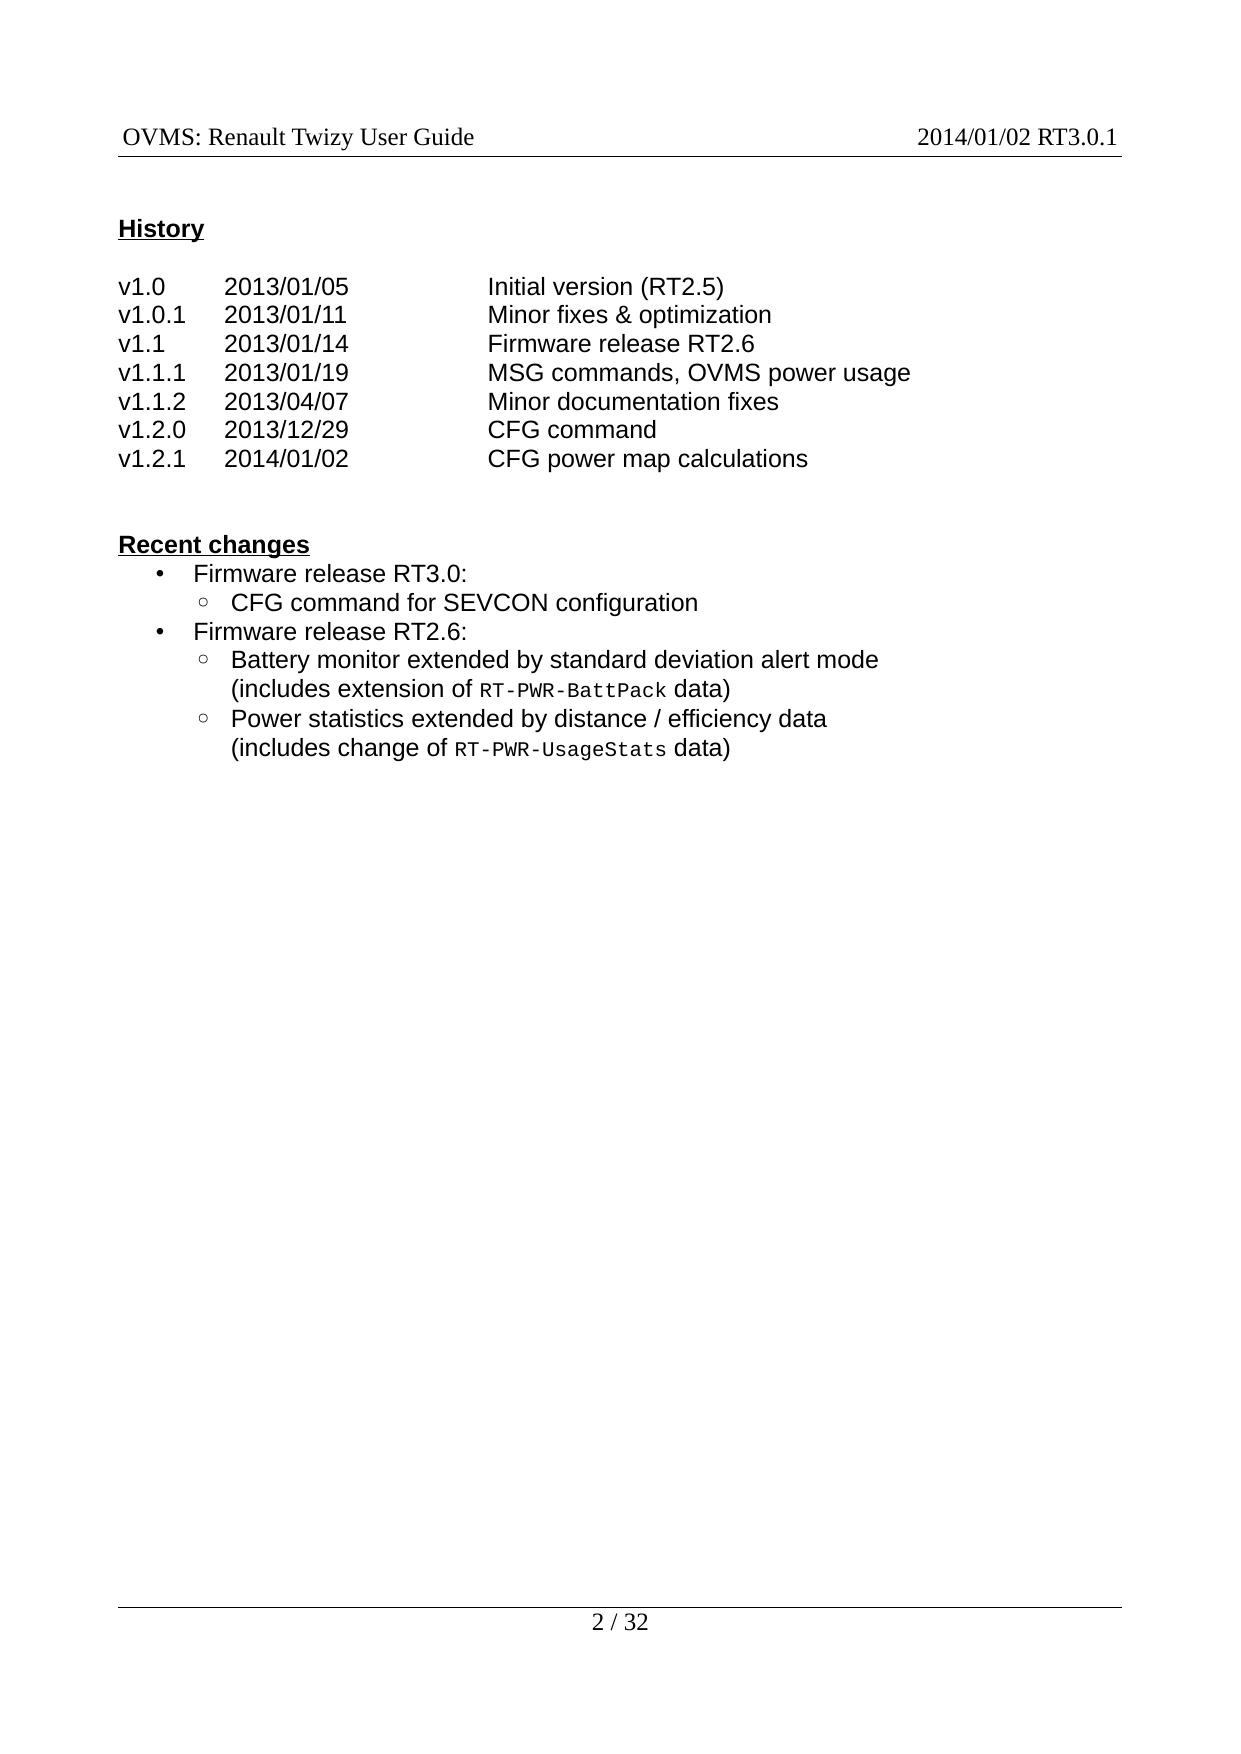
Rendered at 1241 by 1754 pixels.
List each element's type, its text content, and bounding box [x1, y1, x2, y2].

list Power statistics extended by distance / efficiency data (includes change of RT-PWR-UsageStats data) [193, 704, 1122, 763]
text History [118, 214, 1122, 243]
list Firmware release RT2.6: [156, 617, 1122, 646]
list Firmware release RT3.0: [156, 559, 1122, 588]
text v1.0.1 2013/01/11 Minor fixes & optimization [118, 300, 1122, 329]
text Recent changes [118, 530, 1122, 559]
text v1.2.1 2014/01/02 CFG power map calculations [118, 444, 1122, 473]
list CFG command for SEVCON configuration [193, 588, 1122, 617]
text v1.1 2013/01/14 Firmware release RT2.6 [118, 329, 1122, 358]
text v1.1.2 2013/04/07 Minor documentation fixes [118, 386, 1122, 415]
list Battery monitor extended by standard deviation alert mode (includes extension of RT-PWR-BattPack data) [193, 646, 1122, 704]
text v1.2.0 2013/12/29 CFG command [118, 415, 1122, 444]
text v1.1.1 2013/01/19 MSG commands, OVMS power usage [118, 358, 1122, 386]
text v1.0 2013/01/05 Initial version (RT2.5) [118, 271, 1122, 300]
